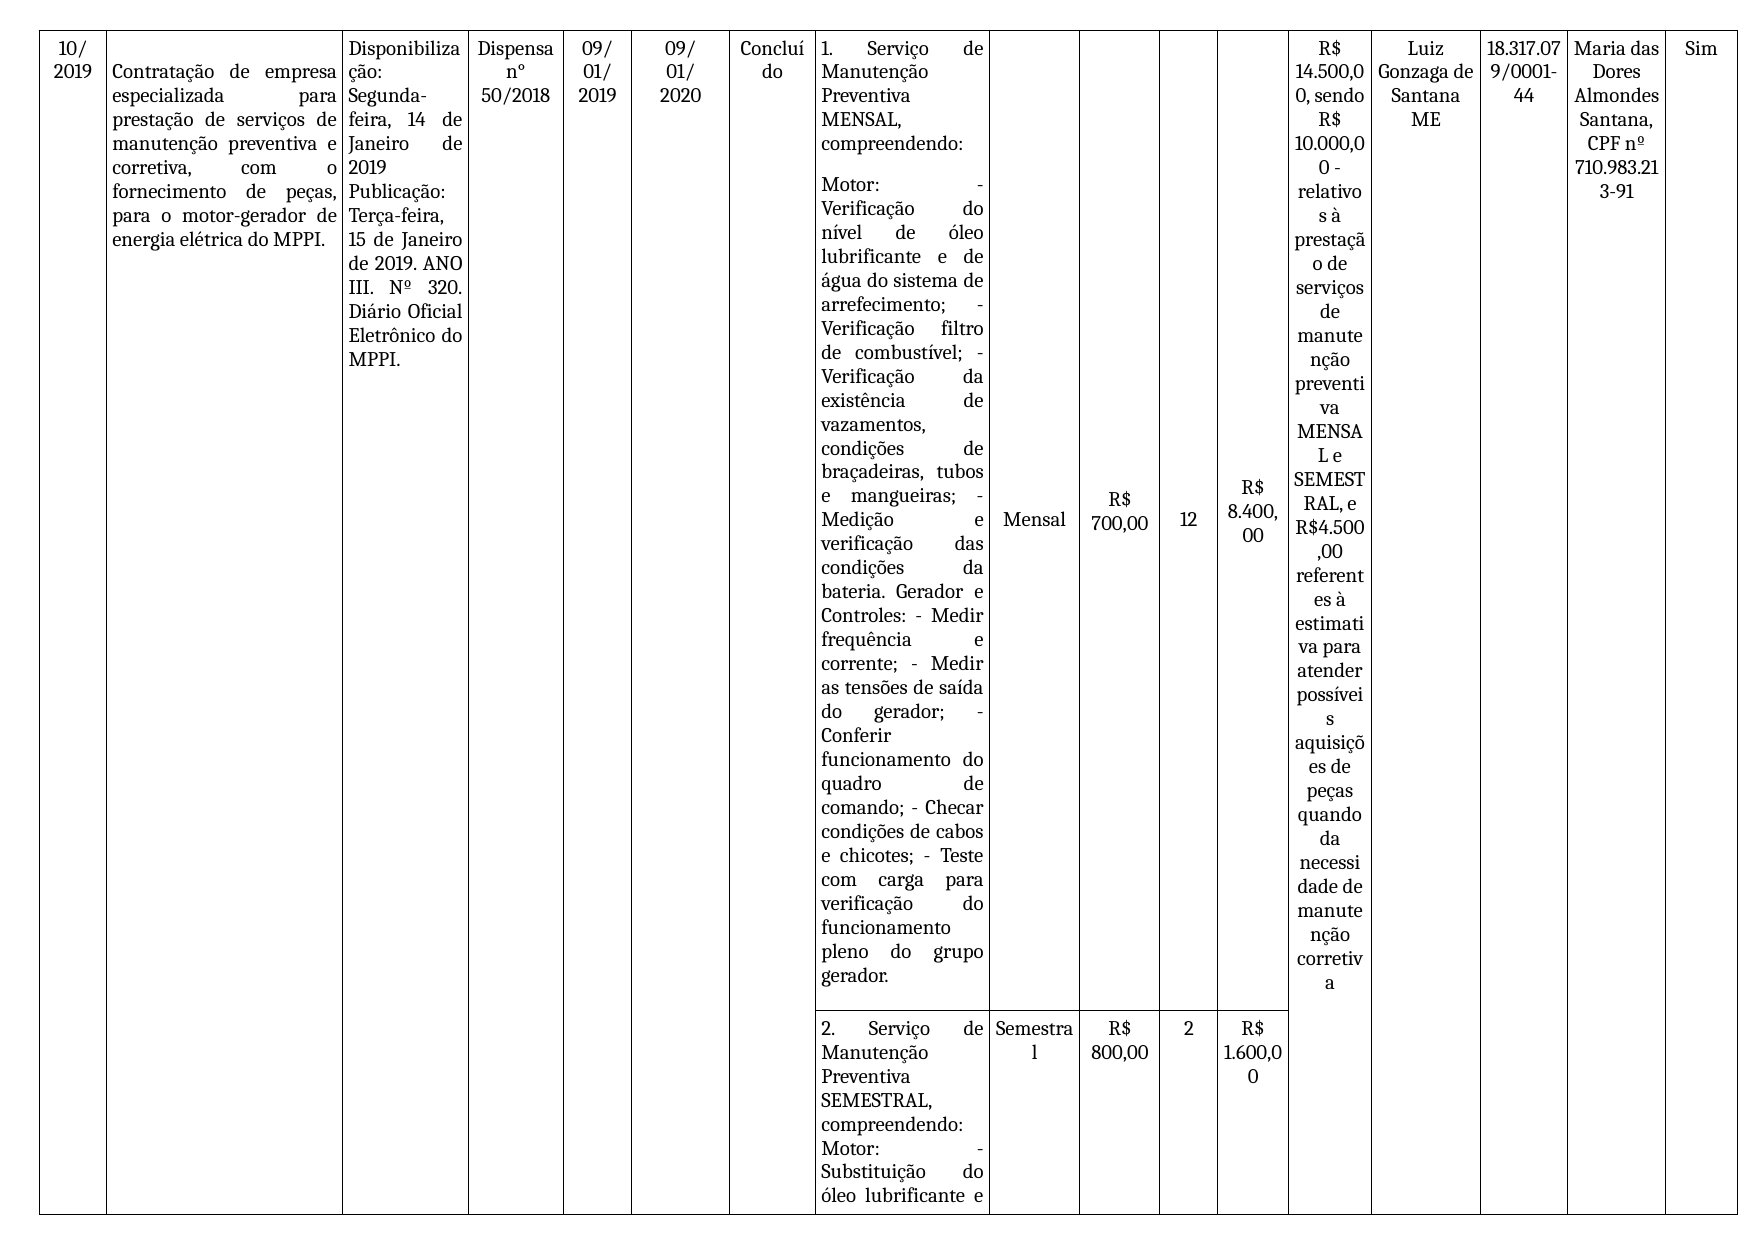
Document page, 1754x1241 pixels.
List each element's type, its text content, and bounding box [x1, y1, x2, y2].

table_cell Concluído [730, 31, 815, 1214]
table_cell Dispensa n° 50/2018 [469, 31, 563, 1214]
table_cell 2 [1160, 1011, 1217, 1214]
table_cell R$ 14.500,00, sendo R$ 10.000,00 - relativos à prestação de serviços de manutenção preventiva MENSAL e SEMESTRAL, e R$4.500,00 referentes à estimativa para atender possíveis aquisições de peças quando da necessidade de manutenção corretiva [1289, 31, 1371, 1214]
table_cell 18.317.079/0001-44 [1481, 31, 1567, 1214]
table_cell R$ 1.600,00 [1218, 1011, 1288, 1214]
table_cell 2. Serviço de Manutenção Preventiva SEMESTRAL, compreendendo: Motor: - Substituição do óleo lubrificante e [816, 1011, 989, 1214]
table_cell Luiz Gonzaga de Santana ME [1372, 31, 1480, 1214]
table_cell R$ 800,00 [1080, 1011, 1159, 1214]
table_cell Semestral [990, 1011, 1079, 1214]
table_cell 12 [1160, 31, 1217, 1010]
table_cell 09/ 01/ 2019 [564, 31, 631, 1214]
table_cell Mensal [990, 31, 1079, 1010]
table_cell 10/ 2019 [40, 31, 106, 1214]
table_cell Contratação de empresa especializada para prestação de serviços de manutenção preventiva e corretiva, com o fornecimento de peças, para o motor-gerador de energia elétrica do MPPI. [107, 31, 342, 1214]
table_cell R$ 8.400,00 [1218, 31, 1288, 1010]
table_cell Disponibilização: Segunda-feira, 14 de Janeiro de 2019 Publicação: Terça-feira, 15 de Janeiro de 2019. ANO III. Nº 320. Diário Oficial Eletrônico do MPPI. [343, 31, 468, 1214]
table_cell 09/ 01/ 2020 [632, 31, 729, 1214]
table_cell Sim [1666, 31, 1737, 1214]
table_cell Maria das Dores Almondes Santana, CPF nº 710.983.213-91 [1568, 31, 1665, 1214]
table_cell 1. Serviço de Manutenção Preventiva MENSAL, compreendendo: Motor: - Verificação do nível de óleo lubrificante e de água do sistema de arrefecimento; - Verificação filtro de combustível; - Verificação da existência de vazamentos, condições de braçadeiras, tubos e mangueiras; - Medição e verificação das condições da bateria. Gerador e Controles: - Medir frequência e corrente; - Medir as tensões de saída do gerador; - Conferir funcionamento do quadro de comando; - Checar condições de cabos e chicotes; - Teste com carga para verificação do funcionamento pleno do grupo gerador. [816, 31, 989, 1010]
table_cell R$ 700,00 [1080, 31, 1159, 1010]
